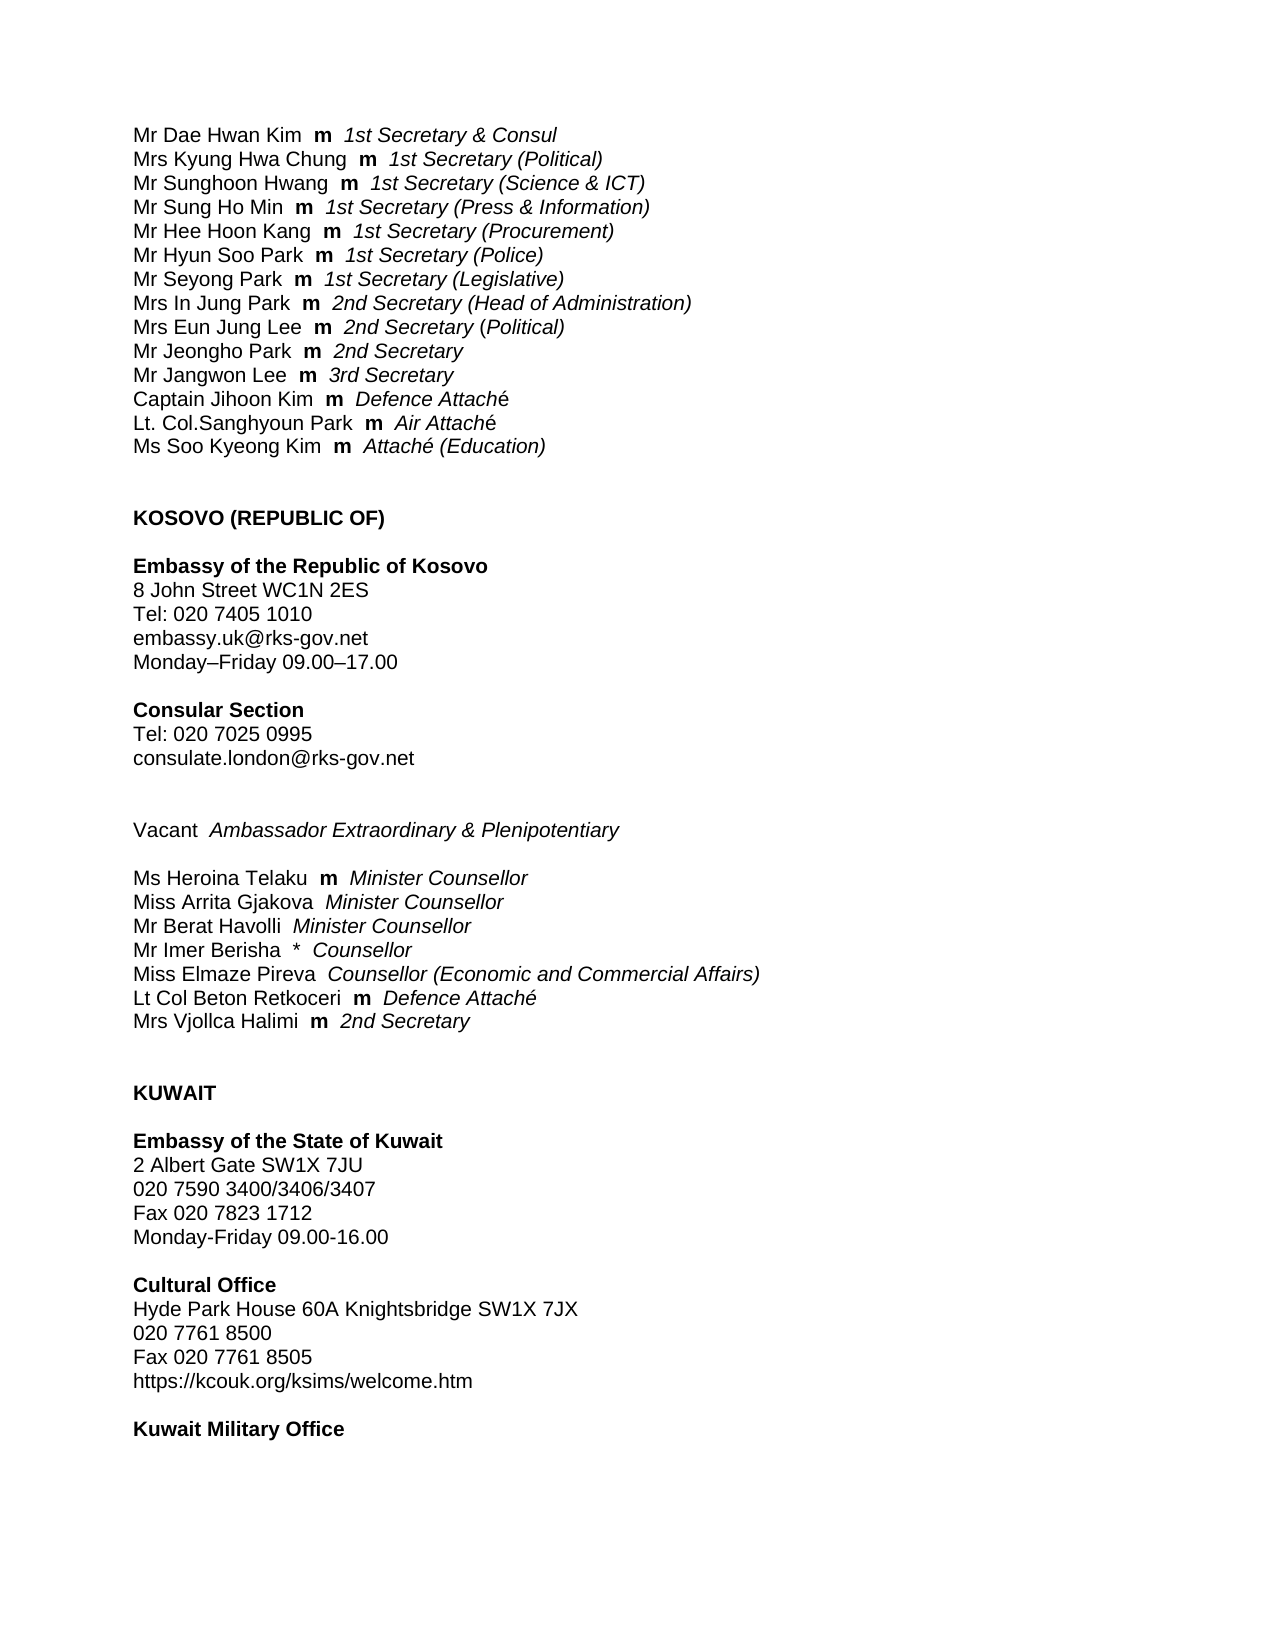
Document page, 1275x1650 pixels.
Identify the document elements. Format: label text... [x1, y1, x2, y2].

text consulate.london@rks-gov.net [133, 746, 1181, 770]
text Mrs Vjollca Halimi m 2nd Secretary [133, 1009, 1181, 1033]
text Mr Jangwon Lee m 3rd Secretary [133, 362, 1181, 386]
text Mrs In Jung Park m 2nd Secretary (Head of Administration) [133, 291, 1181, 314]
text Lt. Col.Sanghyoun Park m Air Attaché [133, 410, 1181, 434]
text 2 Albert Gate SW1X 7JU [133, 1153, 1181, 1177]
text https://kcouk.org/ksims/welcome.htm [133, 1369, 1181, 1393]
text Cultural Office [133, 1273, 1181, 1297]
text Hyde Park House 60A Knightsbridge SW1X 7JX [133, 1297, 1181, 1321]
text 8 John Street WC1N 2ES [133, 578, 1181, 602]
text Embassy of the Republic of Kosovo [133, 554, 1181, 578]
text Ms Soo Kyeong Kim m Attaché (Education) [133, 434, 1181, 458]
text Vacant Ambassador Extraordinary & Plenipotentiary [133, 818, 1181, 842]
text Fax 020 7823 1712 [133, 1201, 1181, 1225]
text embassy.uk@rks-gov.net [133, 626, 1181, 650]
text Mr Hyun Soo Park m 1st Secretary (Police) [133, 243, 1181, 267]
text Mr Seyong Park m 1st Secretary (Legislative) [133, 267, 1181, 291]
text 020 7590 3400/3406/3407 [133, 1177, 1181, 1201]
text Mr Imer Berisha * Counsellor [133, 937, 1181, 961]
text Lt Col Beton Retkoceri m Defence Attaché [133, 985, 1181, 1009]
text Fax 020 7761 8505 [133, 1345, 1181, 1369]
text Mrs Eun Jung Lee m 2nd Secretary (Political) [133, 314, 1181, 338]
text Ms Heroina Telaku m Minister Counsellor [133, 866, 1181, 889]
text Captain Jihoon Kim m Defence Attaché [133, 386, 1181, 410]
text Miss Arrita Gjakova Minister Counsellor [133, 889, 1181, 913]
text Mr Berat Havolli Minister Counsellor [133, 913, 1181, 937]
text Kuwait Military Office [133, 1417, 1181, 1441]
text Miss Elmaze Pireva Counsellor (Economic and Commercial Affairs) [133, 961, 1181, 985]
text Tel: 020 7405 1010 [133, 602, 1181, 626]
text Mr Sunghoon Hwang m 1st Secretary (Science & ICT) [133, 171, 1181, 195]
text Mr Dae Hwan Kim m 1st Secretary & Consul [133, 123, 1181, 147]
text Mr Sung Ho Min m 1st Secretary (Press & Information) [133, 195, 1181, 219]
text Mrs Kyung Hwa Chung m 1st Secretary (Political) [133, 147, 1181, 171]
text Monday–Friday 09.00–17.00 [133, 650, 1181, 674]
text Mr Hee Hoon Kang m 1st Secretary (Procurement) [133, 219, 1181, 243]
text Mr Jeongho Park m 2nd Secretary [133, 338, 1181, 362]
text Monday-Friday 09.00-16.00 [133, 1225, 1181, 1249]
text KOSOVO (REPUBLIC OF) [133, 506, 1181, 530]
text KUWAIT [133, 1081, 1181, 1105]
text Tel: 020 7025 0995 [133, 722, 1181, 746]
text Consular Section [133, 698, 1181, 722]
text 020 7761 8500 [133, 1321, 1181, 1345]
text Embassy of the State of Kuwait [133, 1129, 1181, 1153]
